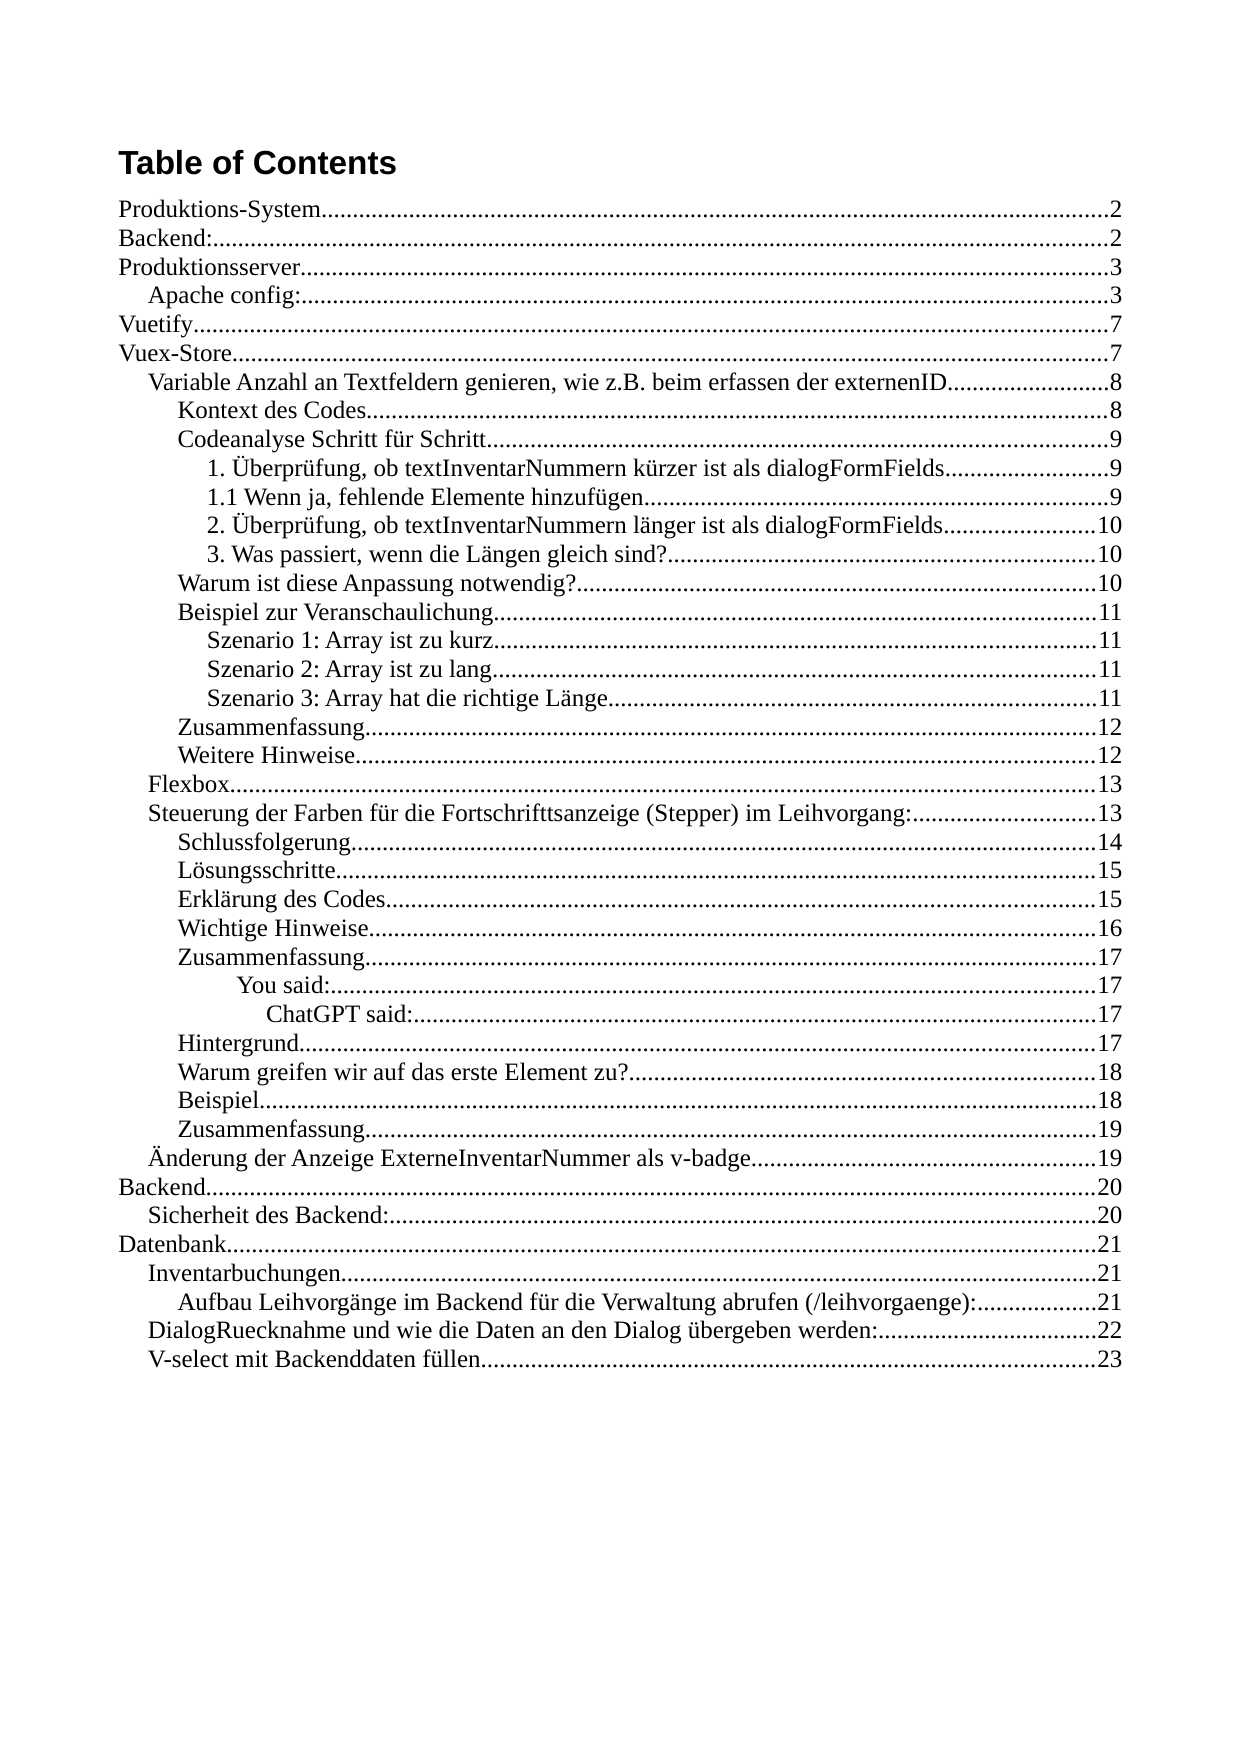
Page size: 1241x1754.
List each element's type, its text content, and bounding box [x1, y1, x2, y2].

text Steuerung der Farben für die Fortschrifttsanzeige (Stepper) im Leihvorgang: 13 [148, 798, 1122, 827]
text Produktions-System 2 [118, 194, 1122, 223]
text Produktionsserver 3 [118, 252, 1122, 280]
text Codeanalyse Schritt für Schritt 9 [177, 424, 1122, 453]
text Weitere Hinweise 12 [177, 740, 1122, 769]
text Aufbau Leihvorgänge im Backend für die Verwaltung abrufen (/leihvorgaenge): 21 [177, 1287, 1122, 1315]
text Beispiel 18 [177, 1085, 1122, 1114]
text Vuex-Store 7 [118, 338, 1122, 367]
text Zusammenfassung 12 [177, 712, 1122, 740]
text Szenario 3: Array hat die richtige Länge 11 [207, 683, 1122, 712]
text Hintergrund 17 [177, 1028, 1122, 1057]
text 1. Überprüfung, ob textInventarNummern kürzer ist als dialogFormFields 9 [207, 453, 1122, 482]
text 2. Überprüfung, ob textInventarNummern länger ist als dialogFormFields 10 [207, 510, 1122, 539]
text Szenario 1: Array ist zu kurz 11 [207, 625, 1122, 654]
text Inventarbuchungen 21 [148, 1258, 1122, 1287]
text Erklärung des Codes 15 [177, 884, 1122, 913]
text Zusammenfassung 17 [177, 942, 1122, 970]
text Apache config: 3 [148, 280, 1122, 309]
text Lösungsschritte 15 [177, 855, 1122, 884]
text Änderung der Anzeige ExterneInventarNummer als v-badge 19 [148, 1143, 1122, 1172]
text You said: 17 [236, 970, 1122, 999]
text Variable Anzahl an Textfeldern genieren, wie z.B. beim erfassen der externenID 8 [148, 367, 1122, 395]
text Schlussfolgerung 14 [177, 827, 1122, 855]
text Beispiel zur Veranschaulichung 11 [177, 597, 1122, 625]
text Sicherheit des Backend: 20 [148, 1200, 1122, 1229]
text Datenbank 21 [118, 1229, 1122, 1258]
text Warum ist diese Anpassung notwendig? 10 [177, 568, 1122, 597]
text DialogRuecknahme und wie die Daten an den Dialog übergeben werden: 22 [148, 1315, 1122, 1344]
text Backend: 2 [118, 223, 1122, 252]
text 3. Was passiert, wenn die Längen gleich sind? 10 [207, 539, 1122, 568]
text Vuetify 7 [118, 309, 1122, 338]
text Warum greifen wir auf das erste Element zu? 18 [177, 1057, 1122, 1085]
subtitle Table of Contents [118, 143, 1122, 182]
text 1.1 Wenn ja, fehlende Elemente hinzufügen 9 [207, 482, 1122, 510]
text Flexbox 13 [148, 769, 1122, 798]
text V-select mit Backenddaten füllen 23 [148, 1344, 1122, 1373]
text Kontext des Codes 8 [177, 395, 1122, 424]
text Zusammenfassung 19 [177, 1114, 1122, 1143]
text Szenario 2: Array ist zu lang 11 [207, 654, 1122, 683]
text Backend 20 [118, 1172, 1122, 1200]
text Wichtige Hinweise 16 [177, 913, 1122, 942]
text ChatGPT said: 17 [266, 999, 1122, 1028]
